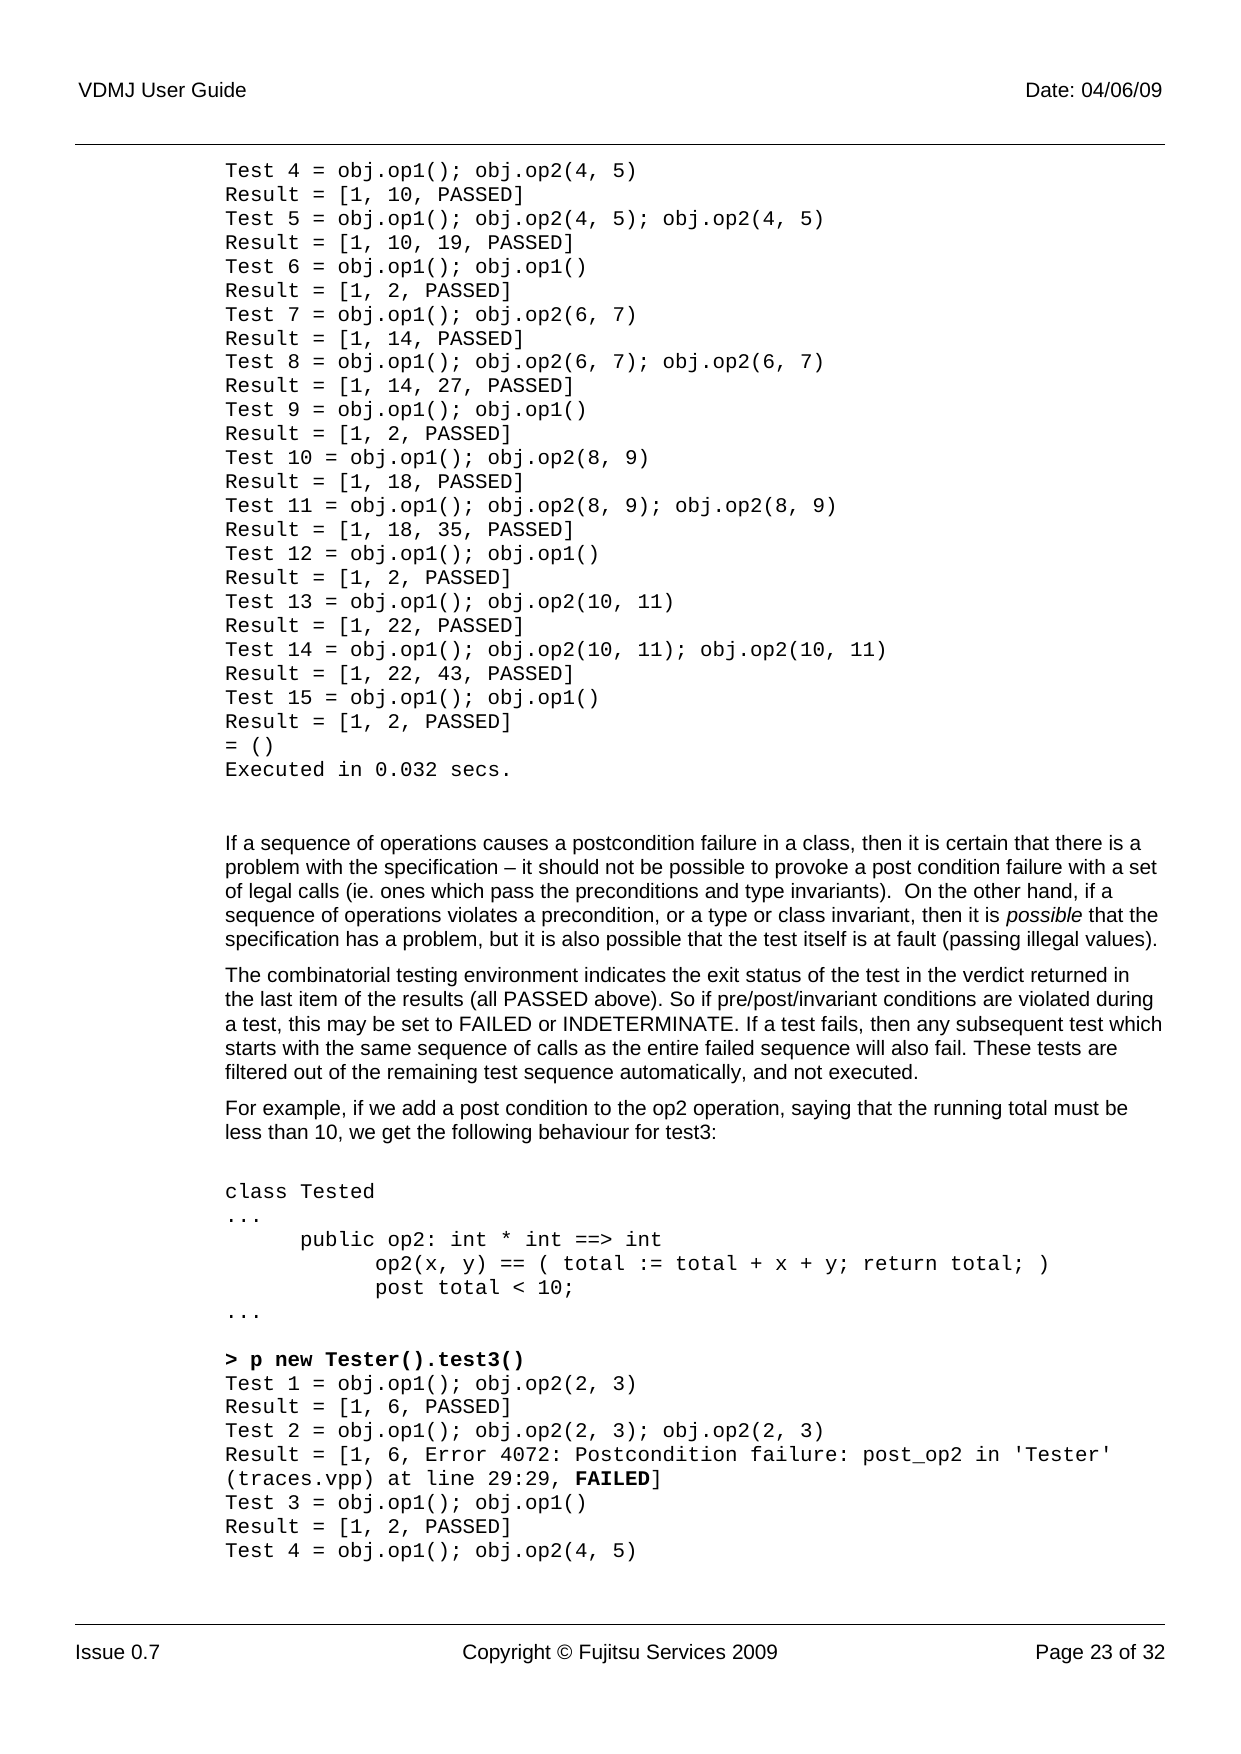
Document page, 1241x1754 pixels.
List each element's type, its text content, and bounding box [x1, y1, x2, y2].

text Result = [1, 18, PASSED] [225, 471, 1165, 495]
text = () [225, 735, 1165, 759]
text Result = [1, 10, 19, PASSED] [225, 232, 1165, 256]
text Test 12 = obj.op1(); obj.op1() [225, 543, 1165, 567]
text Result = [1, 6, PASSED] [225, 1396, 1165, 1420]
text Test 14 = obj.op1(); obj.op2(10, 11); obj.op2(10, 11) [225, 639, 1165, 663]
text Test 4 = obj.op1(); obj.op2(4, 5) [225, 1540, 1165, 1564]
text Test 11 = obj.op1(); obj.op2(8, 9); obj.op2(8, 9) [225, 495, 1165, 519]
text op2(x, y) == ( total := total + x + y; return total; ) [225, 1253, 1165, 1277]
text Test 13 = obj.op1(); obj.op2(10, 11) [225, 591, 1165, 615]
text Executed in 0.032 secs. [225, 759, 1165, 783]
text Result = [1, 18, 35, PASSED] [225, 519, 1165, 543]
text Test 6 = obj.op1(); obj.op1() [225, 256, 1165, 279]
text Test 8 = obj.op1(); obj.op2(6, 7); obj.op2(6, 7) [225, 351, 1165, 375]
text Result = [1, 2, PASSED] [225, 567, 1165, 591]
text Test 10 = obj.op1(); obj.op2(8, 9) [225, 447, 1165, 471]
text Result = [1, 2, PASSED] [225, 279, 1165, 303]
text Result = [1, 2, PASSED] [225, 423, 1165, 447]
text Result = [1, 22, PASSED] [225, 615, 1165, 639]
text class Tested [225, 1181, 1165, 1205]
text Result = [1, 6, Error 4072: Postcondition failure: post_op2 in 'Tester' (traces.vpp) at line 29:29, FAILED] [225, 1444, 1165, 1492]
text Test 3 = obj.op1(); obj.op1() [225, 1492, 1165, 1516]
text Result = [1, 14, PASSED] [225, 327, 1165, 351]
text Result = [1, 2, PASSED] [225, 711, 1165, 735]
text Result = [1, 10, PASSED] [225, 184, 1165, 208]
text > p new Tester().test3() [225, 1348, 1165, 1372]
text Test 4 = obj.op1(); obj.op2(4, 5) [225, 160, 1165, 184]
text Test 9 = obj.op1(); obj.op1() [225, 399, 1165, 423]
text public op2: int * int ==> int [225, 1229, 1165, 1253]
text ... [225, 1205, 1165, 1229]
text post total < 10; [225, 1277, 1165, 1301]
text If a sequence of operations causes a postcondition failure in a class, then it is certain that there is a problem with the specification – it should not be possible to provoke a post condition failure with a set of legal calls (ie. ones which pass the preconditions and type invariants). On the other hand, if a sequence of operations violates a precondition, or a type or class invariant, then it is possible that the specification has a problem, but it is also possible that the test itself is at fault (passing illegal values). [225, 831, 1165, 951]
text Test 1 = obj.op1(); obj.op2(2, 3) [225, 1372, 1165, 1396]
text Test 15 = obj.op1(); obj.op1() [225, 687, 1165, 711]
text ... [225, 1301, 1165, 1324]
text Test 2 = obj.op1(); obj.op2(2, 3); obj.op2(2, 3) [225, 1420, 1165, 1444]
text The combinatorial testing environment indicates the exit status of the test in the verdict returned in the last item of the results (all PASSED above). So if pre/post/invariant conditions are violated during a test, this may be set to FAILED or INDETERMINATE. If a test fails, then any subsequent test which starts with the same sequence of calls as the entire failed sequence will also fail. These tests are filtered out of the remaining test sequence automatically, and not executed. [225, 963, 1165, 1084]
text Test 5 = obj.op1(); obj.op2(4, 5); obj.op2(4, 5) [225, 208, 1165, 232]
text Result = [1, 2, PASSED] [225, 1516, 1165, 1540]
text For example, if we add a post condition to the op2 operation, saying that the running total must be less than 10, we get the following behaviour for test3: [225, 1096, 1165, 1144]
text Result = [1, 14, 27, PASSED] [225, 375, 1165, 399]
text Result = [1, 22, 43, PASSED] [225, 663, 1165, 687]
text Test 7 = obj.op1(); obj.op2(6, 7) [225, 303, 1165, 327]
